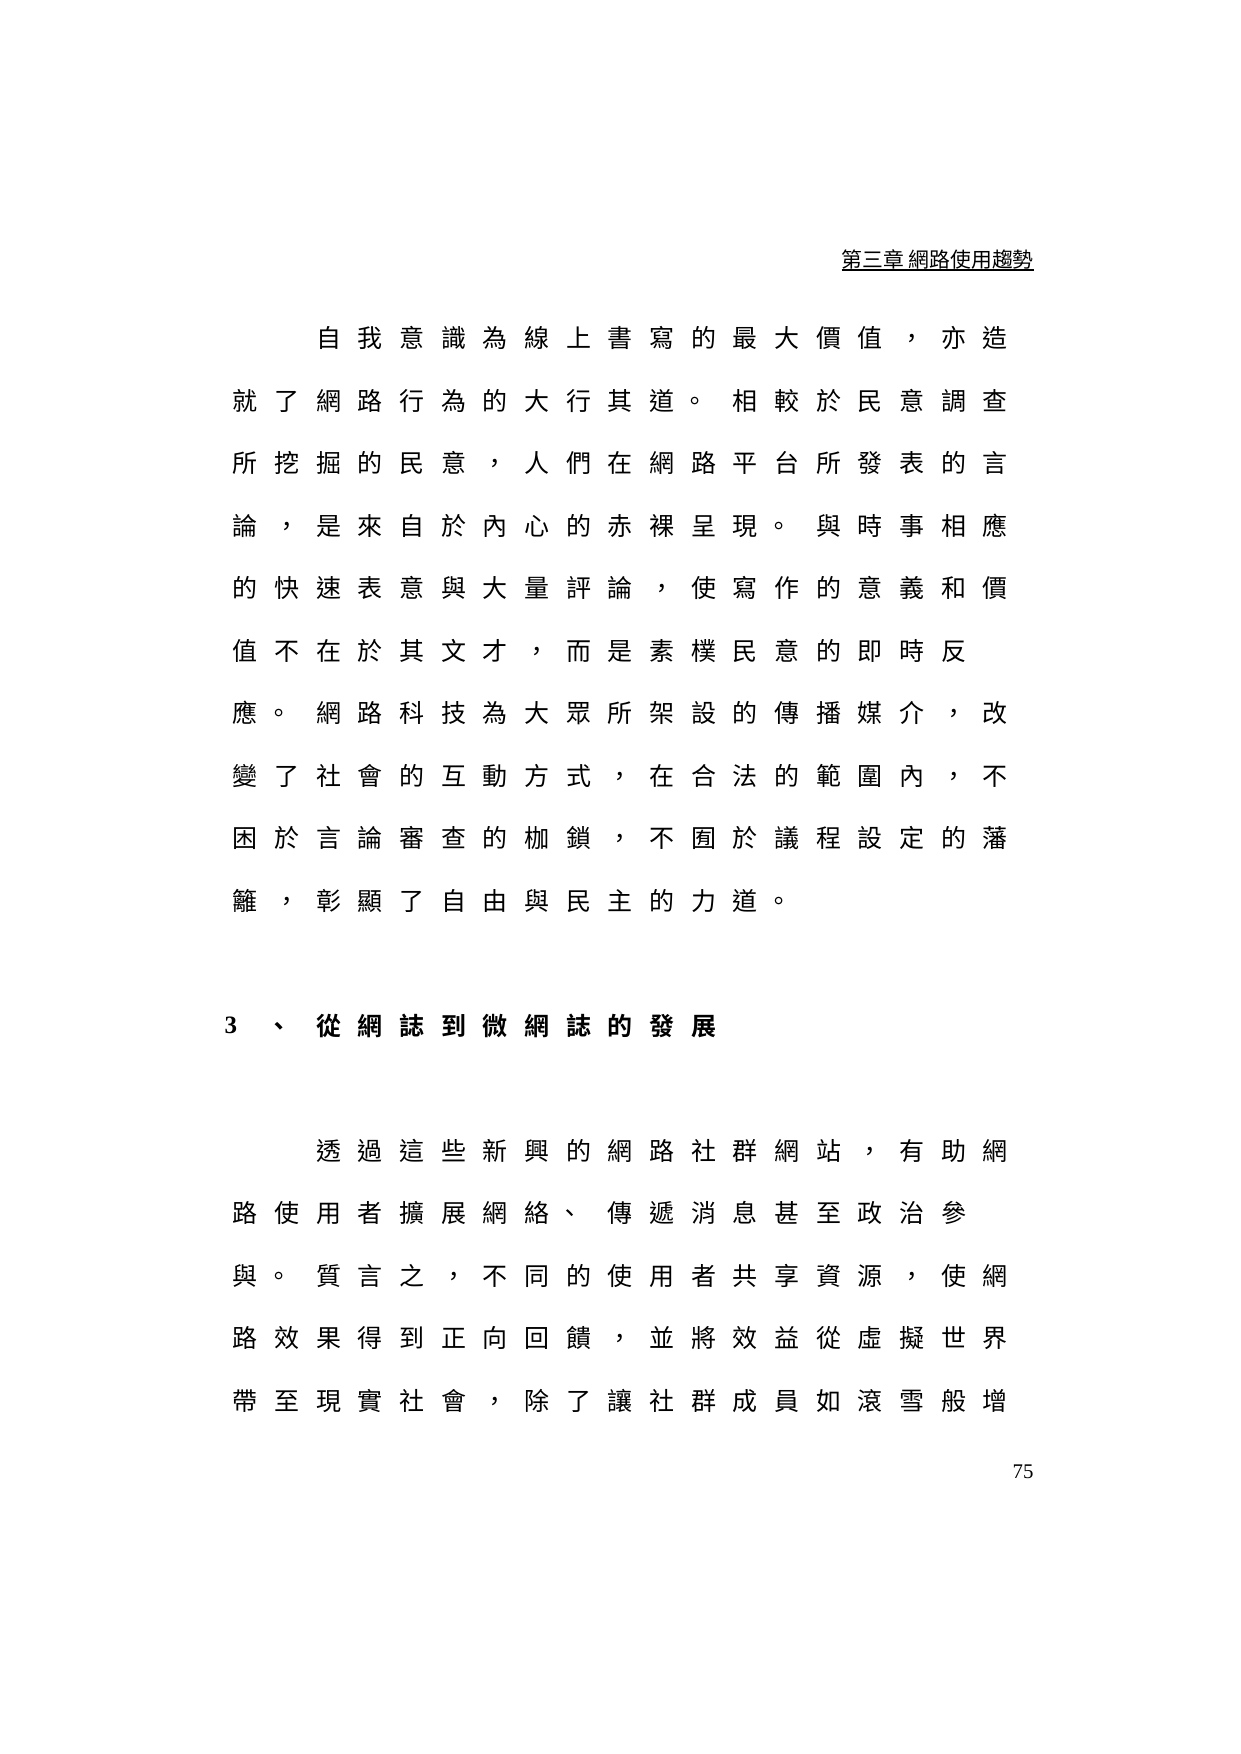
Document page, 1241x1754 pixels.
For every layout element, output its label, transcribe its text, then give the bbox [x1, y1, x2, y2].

text 自我意識為線上書寫的最大價值，亦造就了網路行為的大行其道。相較於民意調查所挖掘的民意，人們在網路平台所發表的言論，是來自於內心的赤裸呈現。與時事相應的快速表意與大量評論，使寫作的意義和價值不在於其文才，而是素樸民意的即時反應。網路科技為大眾所架設的傳播媒介，改變了社會的互動方式，在合法的範圍內，不困於言論審查的枷鎖，不囿於議程設定的藩籬，彰顯了自由與民主的力道。 [224, 295, 1016, 920]
list 從網誌到微網誌的發展 [224, 983, 1016, 1045]
text 透過這些新興的網路社群網站，有助網路使用者擴展網絡、傳遞消息甚至政治參與。質言之，不同的使用者共享資源，使網路效果得到正向回饋，並將效益從虛擬世界帶至現實社會，除了讓社群成員如滾雪般增 [224, 1108, 1016, 1420]
